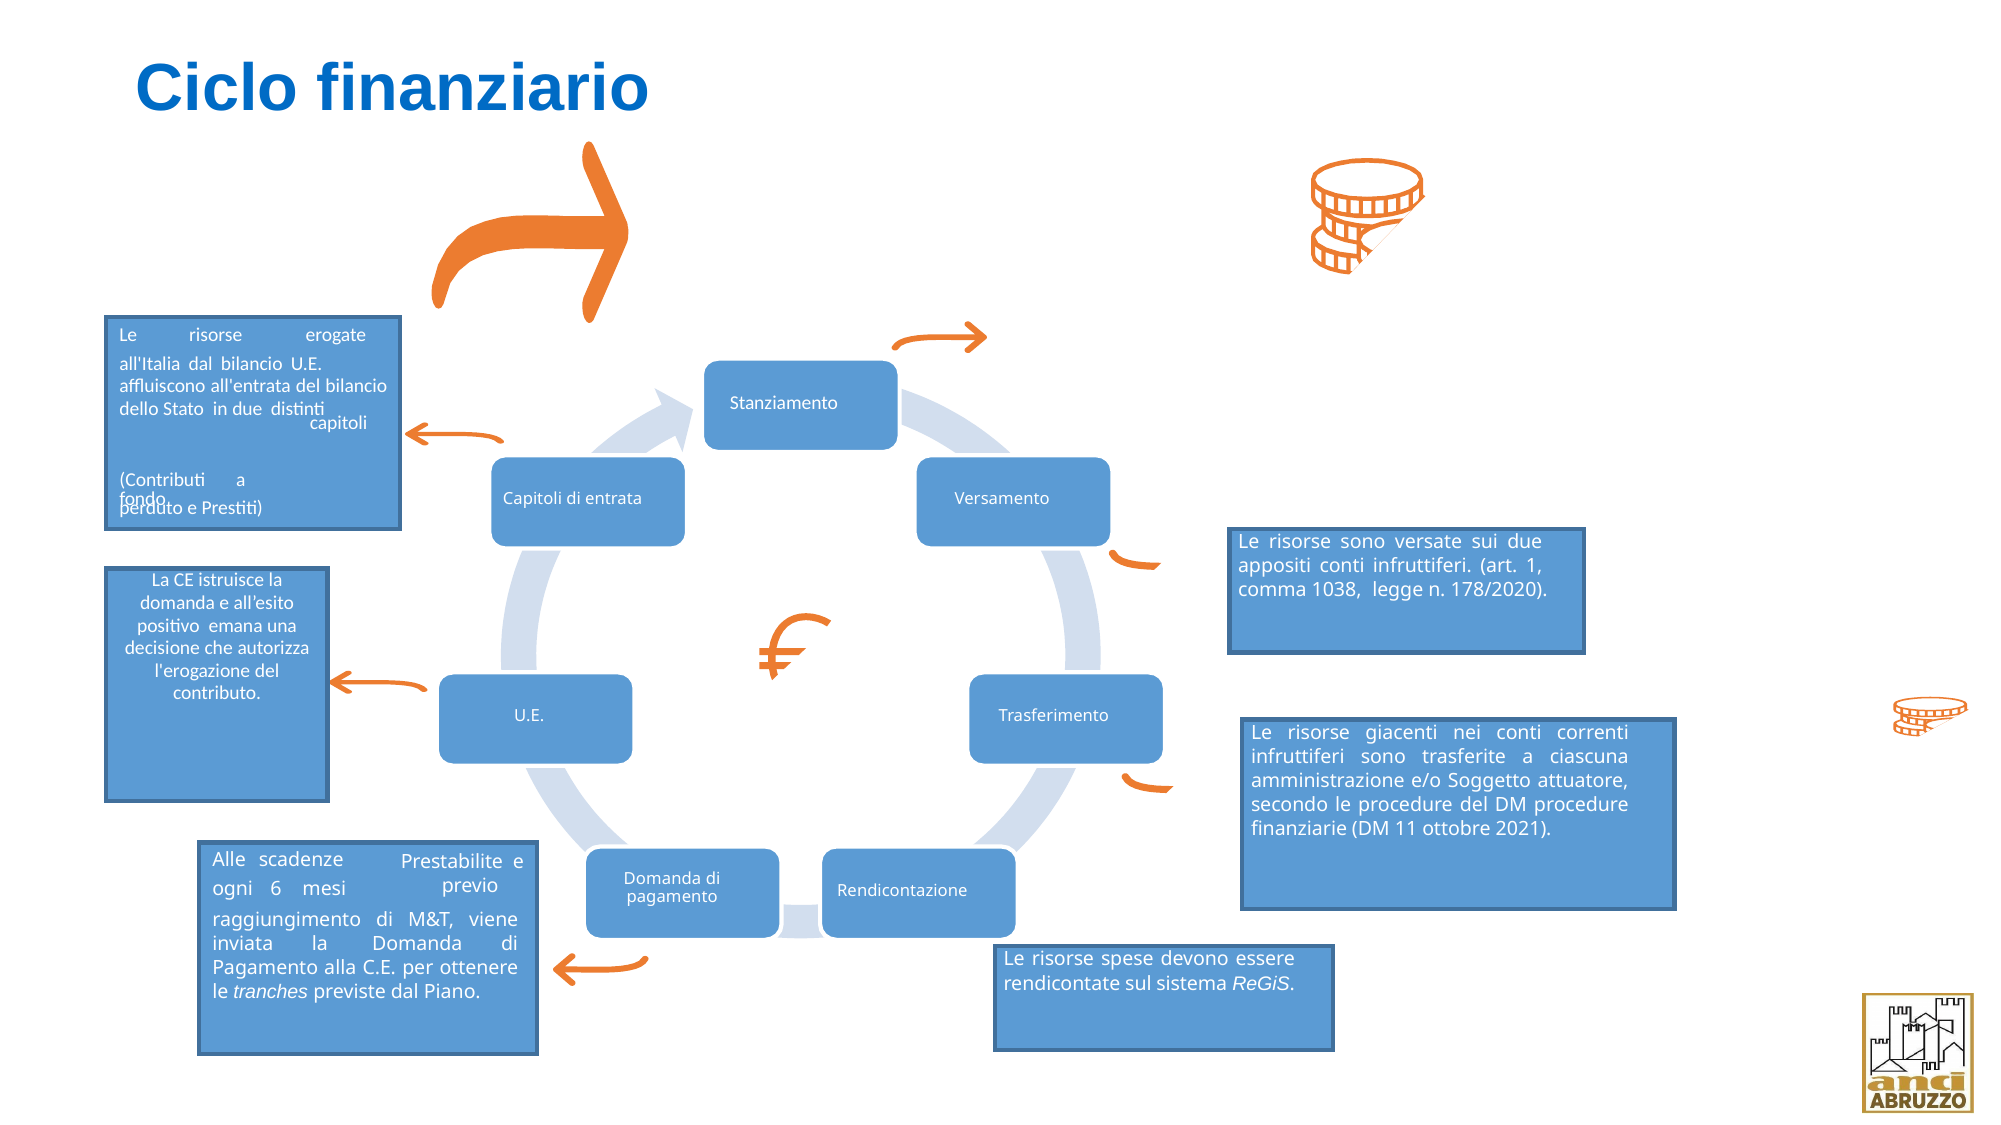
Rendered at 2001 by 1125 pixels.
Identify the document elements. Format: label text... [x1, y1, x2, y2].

text_box U.E. [514, 706, 559, 730]
text_box [492, 458, 684, 546]
text_box [917, 458, 1110, 546]
text_box Capitoli di entrata [502, 489, 676, 513]
text_box [586, 849, 779, 937]
text_box [891, 321, 987, 353]
text_box [108, 319, 398, 527]
text_box Stanziamento [729, 393, 874, 419]
text_box [970, 675, 1162, 763]
text_box Alle scadenze [212, 848, 385, 876]
text_box [973, 768, 1076, 852]
text_box [778, 904, 823, 939]
text_box [201, 845, 535, 1052]
text_box Rendicontazione [837, 880, 1003, 904]
text_box [705, 361, 897, 449]
text_box [1041, 551, 1101, 670]
text_box [500, 551, 561, 670]
text_box ogni 6 mesi [212, 877, 387, 905]
text_box perduto e Prestiti) [119, 499, 311, 524]
text_box Le [119, 325, 145, 351]
text_box risorse [189, 325, 262, 351]
text_box [1311, 158, 1426, 275]
text_box [439, 675, 632, 763]
text_box erogate [305, 325, 389, 351]
text_box [1893, 696, 1969, 737]
text_box Trasferimento [998, 706, 1136, 730]
text_box La CE istruisce la domanda e all’esito positivo emana una decisione che autorizza l'erogazione del contributo. [106, 568, 328, 802]
text_box Prestabilite e previo [400, 848, 526, 905]
text_box [1536, 696, 1696, 822]
text_box capitoli [309, 413, 389, 495]
text_box (Contributi a fondo [119, 470, 287, 495]
text_box Le risorse spese devono essere rendicontate sul sistema ReGiS. [995, 945, 1333, 1050]
text_box [1108, 549, 1162, 570]
text_box [759, 613, 832, 681]
text_box [330, 670, 428, 694]
text_box [591, 388, 694, 453]
text_box Versamento [954, 489, 1074, 513]
text_box raggiungimento di M&T, viene inviata la Domanda di Pagamento alla C.E. per ottenere le tranches previste dal Piano. [212, 906, 526, 1049]
text_box [431, 141, 629, 323]
text_box Ciclo finanziario [126, 39, 737, 129]
text_box Le risorse sono versate sui due appositi conti infruttiferi. (art. 1, comma 1038, legge n. 178/2020). [1229, 528, 1585, 653]
text_box all'Italia dal bilancio U.E. affluiscono all'entrata del bilancio dello Stato in due distinti [119, 354, 389, 466]
text_box [823, 849, 1015, 937]
text_box [525, 768, 628, 852]
text_box [1121, 773, 1174, 794]
text_box [405, 422, 504, 446]
text_box Le risorse giacenti nei conti correnti infruttiferi sono trasferite a ciascuna amministrazione e/o Soggetto attuatore, secondo le procedure del DM procedure finanziarie (DM 11 ottobre 2021). [1242, 719, 1675, 910]
text_box [553, 953, 649, 986]
text_box [902, 388, 1011, 453]
text_box Domanda di pagamento [623, 870, 744, 915]
